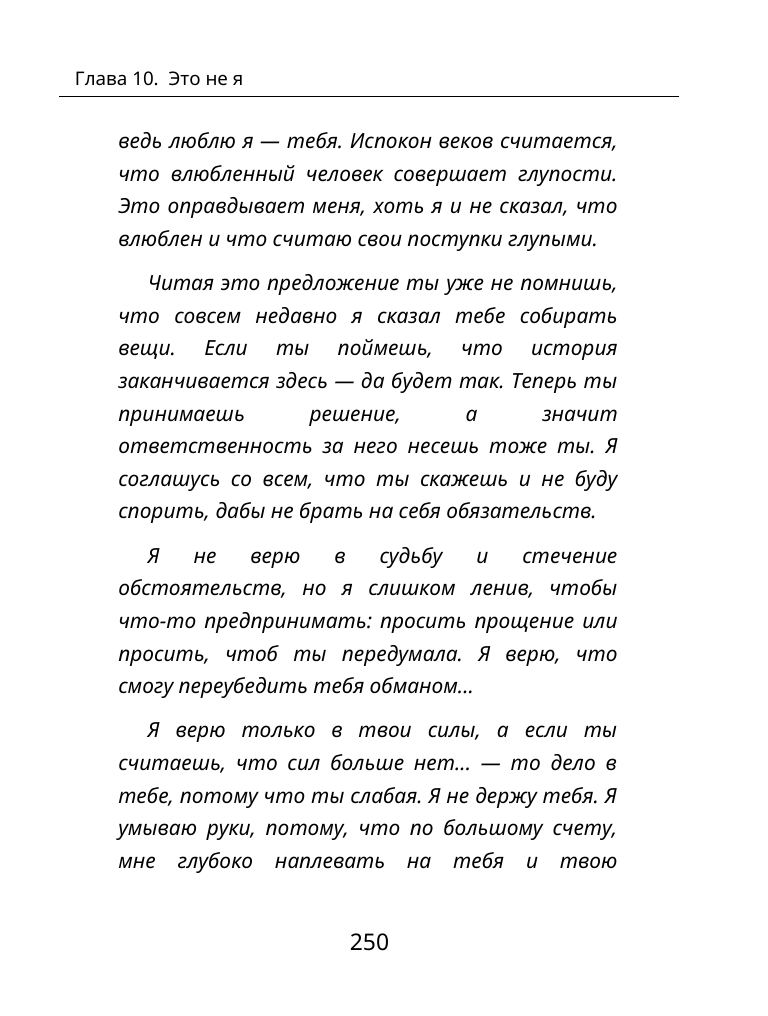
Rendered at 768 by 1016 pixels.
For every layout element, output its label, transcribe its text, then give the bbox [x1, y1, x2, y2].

text ведь люблю я — тебя. Испокон веков считается, что влюбленный человек совершает глупости. Это оправдывает меня, хоть я и не сказал, что влюблен и что считаю свои поступки глупыми. [118, 126, 620, 252]
text Читая это предложение ты уже не помнишь, что совсем недавно я сказал тебе собирать вещи. Если ты поймешь, что история заканчивается здесь — да будет так. Теперь ты принимаешь решение, а значит ответственность за него несешь тоже ты. Я соглашусь со всем, что ты скажешь и не буду спорить, дабы не брать на себя обязательств. [118, 268, 620, 525]
text Я верю только в твои силы, а если ты считаешь, что сил больше нет... — то дело в тебе, потому что ты слабая. Я не держу тебя. Я умываю руки, потому, что по большому счету, мне глубоко наплевать на тебя и твою [118, 716, 620, 874]
text Я не верю в судьбу и стечение обстоятельств, но я слишком ленив, чтобы что-то предпринимать: просить прощение или просить, чтоб ты передумала. Я верю, что смогу переубедить тебя обманом... [118, 541, 620, 700]
